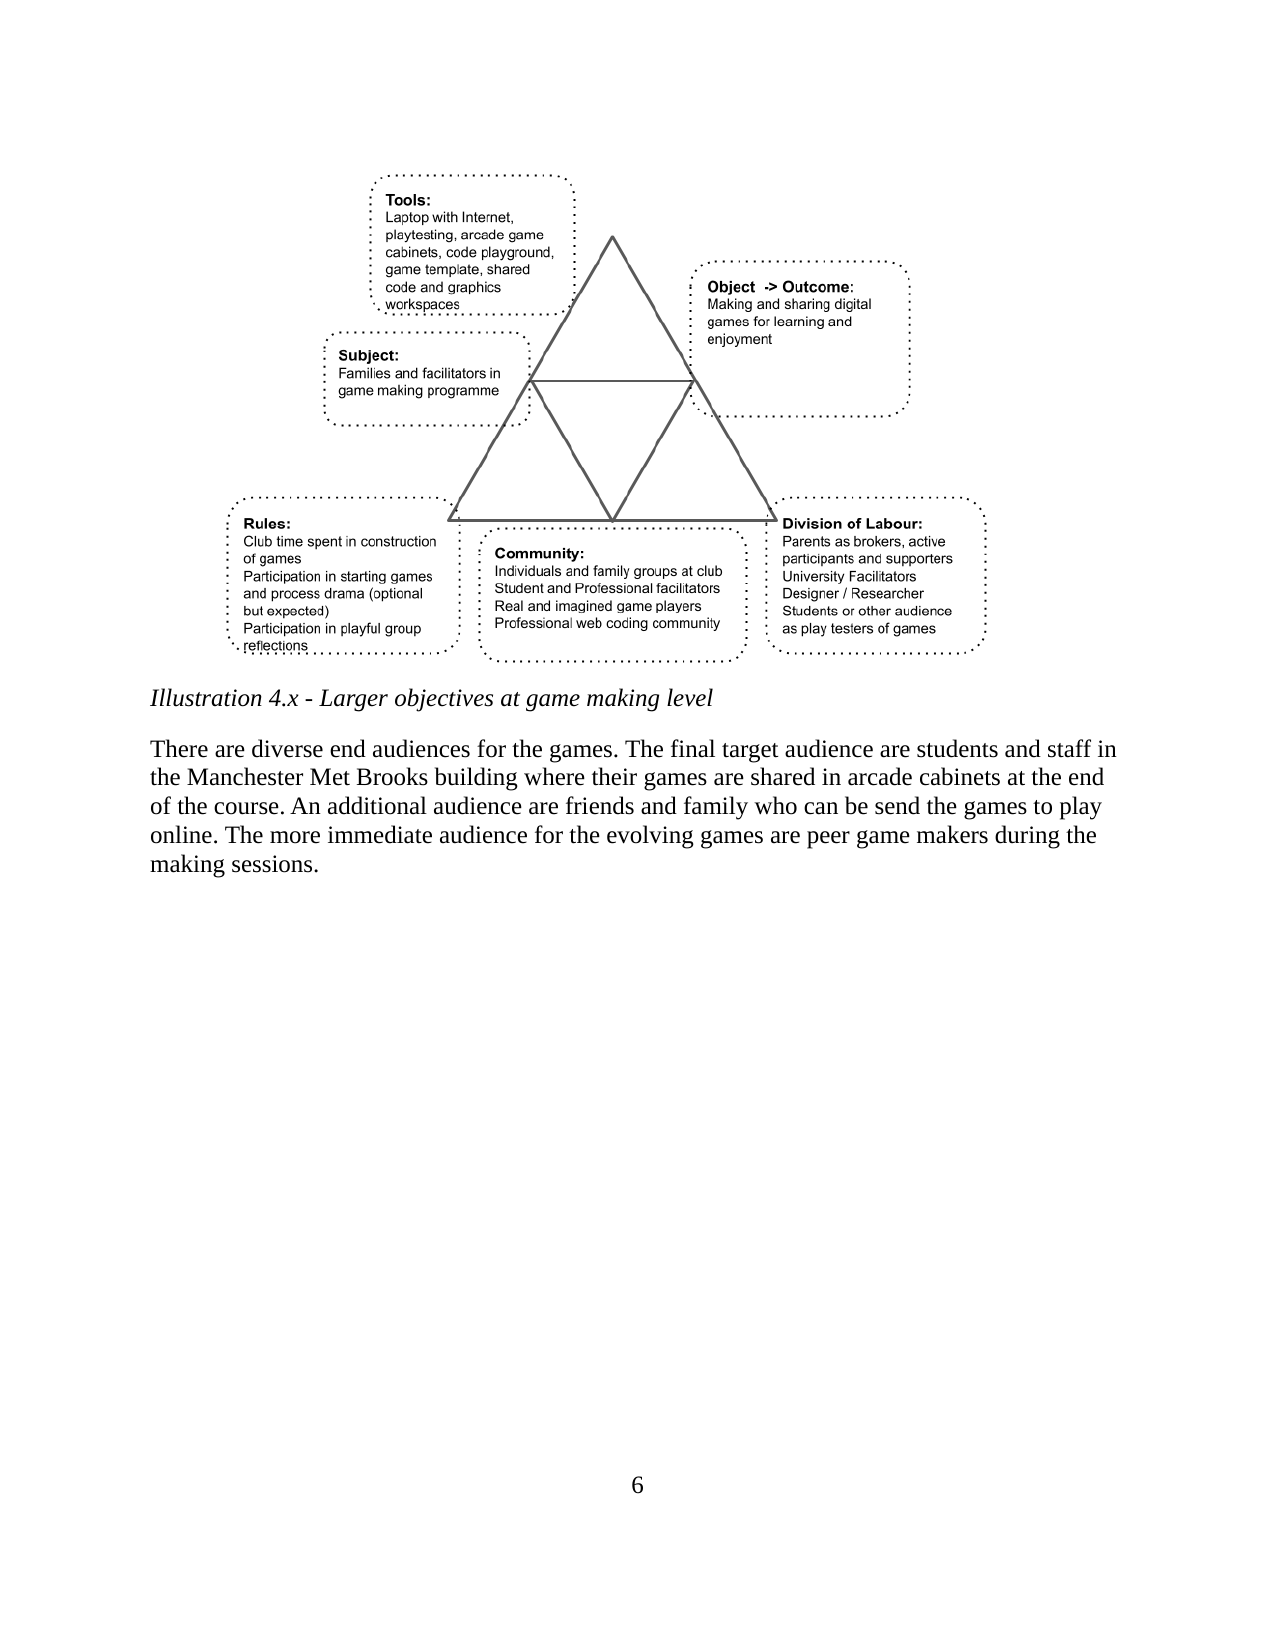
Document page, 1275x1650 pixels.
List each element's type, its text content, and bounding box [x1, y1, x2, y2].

text Illustration 4.x - Larger objectives at game making level [150, 683, 1125, 712]
picture [150, 150, 1077, 671]
text There are diverse end audiences for the games. The final target audience are students and staff in the Manchester Met Brooks building where their games are shared in arcade cabinets at the end of the course. An additional audience are friends and family who can be send the games to play online. The more immediate audience for the evolving games are peer game makers during the making sessions. [150, 734, 1125, 877]
